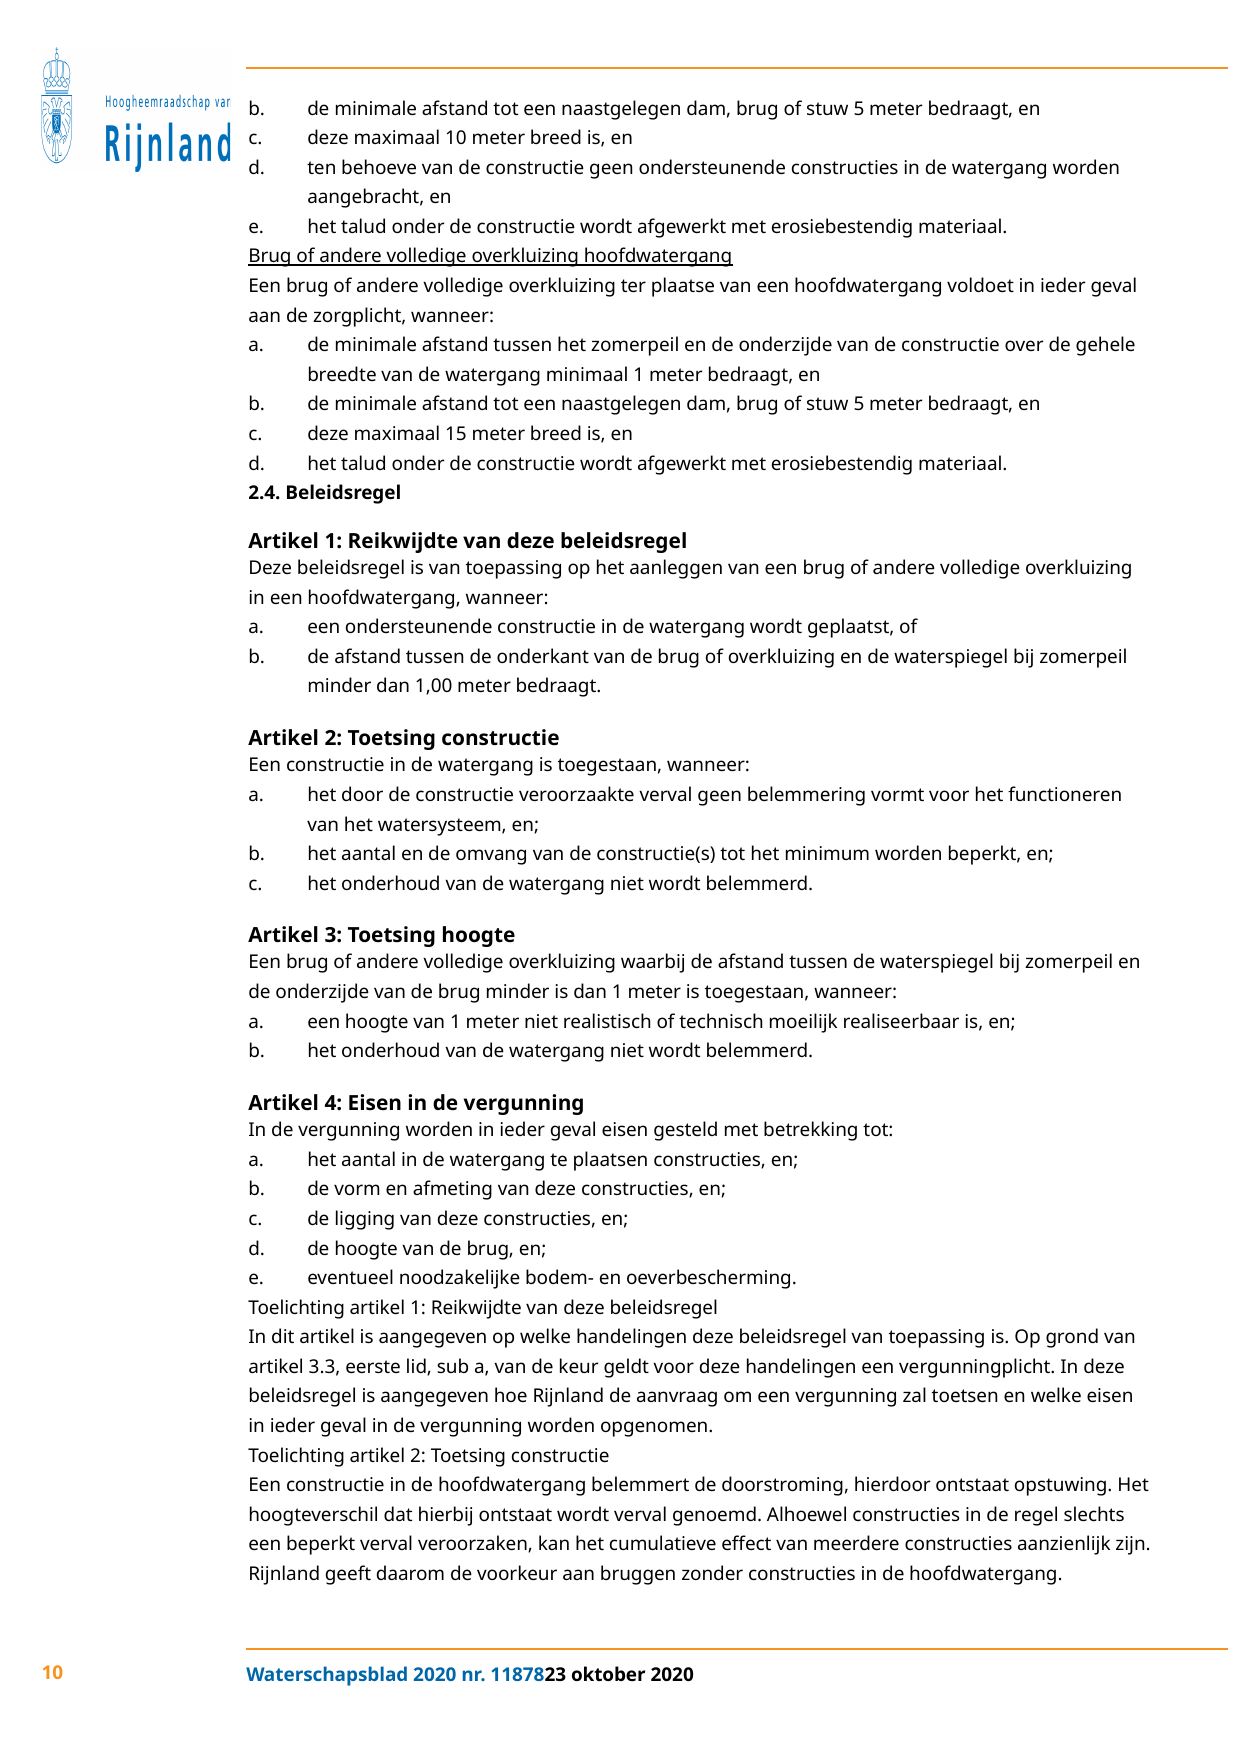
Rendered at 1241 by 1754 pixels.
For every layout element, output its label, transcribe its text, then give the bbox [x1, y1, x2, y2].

text Een brug of andere volledige overkluizing ter plaatse van een hoofdwatergang voldoet in ieder geval aan de zorgplicht, wanneer: [248, 272, 1152, 328]
list het talud onder de constructie wordt afgewerkt met erosiebestendig materiaal. [248, 213, 1152, 239]
picture [41, 47, 231, 172]
list het talud onder de constructie wordt afgewerkt met erosiebestendig materiaal. [248, 450, 1152, 476]
list de vorm en afmeting van deze constructies, en; [248, 1176, 1152, 1201]
list de hoogte van de brug, en; [248, 1235, 1152, 1260]
text Brug of andere volledige overkluizing hoofdwatergang [248, 243, 1152, 268]
text Artikel 4: Eisen in de vergunning [248, 1088, 1152, 1116]
list het onderhoud van de watergang niet wordt belemmerd. [248, 1037, 1152, 1063]
list de afstand tussen de onderkant van de brug of overkluizing en de waterspiegel bij zomerpeil minder dan 1,00 meter bedraagt. [248, 643, 1152, 698]
list het door de constructie veroorzaakte verval geen belemmering vormt voor het functioneren van het watersysteem, en; [248, 781, 1152, 836]
text In dit artikel is aangegeven op welke handelingen deze beleidsregel van toepassing is. Op grond van artikel 3.3, eerste lid, sub a, van de keur geldt voor deze handelingen een vergunningplicht. In deze beleidsregel is aangegeven hoe Rijnland de aanvraag om een vergunning zal toetsen en welke eisen in ieder geval in de vergunning worden opgenomen. [248, 1323, 1152, 1438]
text Artikel 1: Reikwijdte van deze beleidsregel [248, 526, 1152, 554]
text Een constructie in de watergang is toegestaan, wanneer: [248, 752, 1152, 777]
list deze maximaal 10 meter breed is, en [248, 124, 1152, 150]
list het onderhoud van de watergang niet wordt belemmerd. [248, 870, 1152, 896]
list ten behoeve van de constructie geen ondersteunende constructies in de watergang worden aangebracht, en [248, 154, 1152, 209]
text Toelichting artikel 1: Reikwijdte van deze beleidsregel [248, 1294, 1152, 1319]
list de ligging van deze constructies, en; [248, 1205, 1152, 1231]
text Een constructie in de hoofdwatergang belemmert de doorstroming, hierdoor ontstaat opstuwing. Het hoogteverschil dat hierbij ontstaat wordt verval genoemd. Alhoewel constructies in de regel slechts een beperkt verval veroorzaken, kan het cumulatieve effect van meerdere constructies aanzienlijk zijn. Rijnland geeft daarom de voorkeur aan bruggen zonder constructies in de hoofdwatergang. [248, 1471, 1152, 1586]
text Artikel 3: Toetsing hoogte [248, 920, 1152, 949]
list de minimale afstand tot een naastgelegen dam, brug of stuw 5 meter bedraagt, en [248, 391, 1152, 416]
list het aantal in de watergang te plaatsen constructies, en; [248, 1146, 1152, 1172]
text Artikel 2: Toetsing constructie [248, 723, 1152, 752]
list de minimale afstand tot een naastgelegen dam, brug of stuw 5 meter bedraagt, en [248, 95, 1152, 121]
list eventueel noodzakelijke bodem- en oeverbescherming. [248, 1264, 1152, 1290]
text Deze beleidsregel is van toepassing op het aanleggen van een brug of andere volledige overkluizing in een hoofdwatergang, wanneer: [248, 554, 1152, 610]
list deze maximaal 15 meter breed is, en [248, 420, 1152, 446]
list een ondersteunende constructie in de watergang wordt geplaatst, of [248, 613, 1152, 639]
text Een brug of andere volledige overkluizing waarbij de afstand tussen de waterspiegel bij zomerpeil en de onderzijde van de brug minder is dan 1 meter is toegestaan, wanneer: [248, 949, 1152, 1004]
list het aantal en de omvang van de constructie(s) tot het minimum worden beperkt, en; [248, 840, 1152, 866]
text Toelichting artikel 2: Toetsing constructie [248, 1442, 1152, 1467]
text 2.4. Beleidsregel [248, 479, 1152, 505]
list een hoogte van 1 meter niet realistisch of technisch moeilijk realiseerbaar is, en; [248, 1008, 1152, 1034]
list de minimale afstand tussen het zomerpeil en de onderzijde van de constructie over de gehele breedte van de watergang minimaal 1 meter bedraagt, en [248, 331, 1152, 387]
text In de vergunning worden in ieder geval eisen gesteld met betrekking tot: [248, 1116, 1152, 1142]
